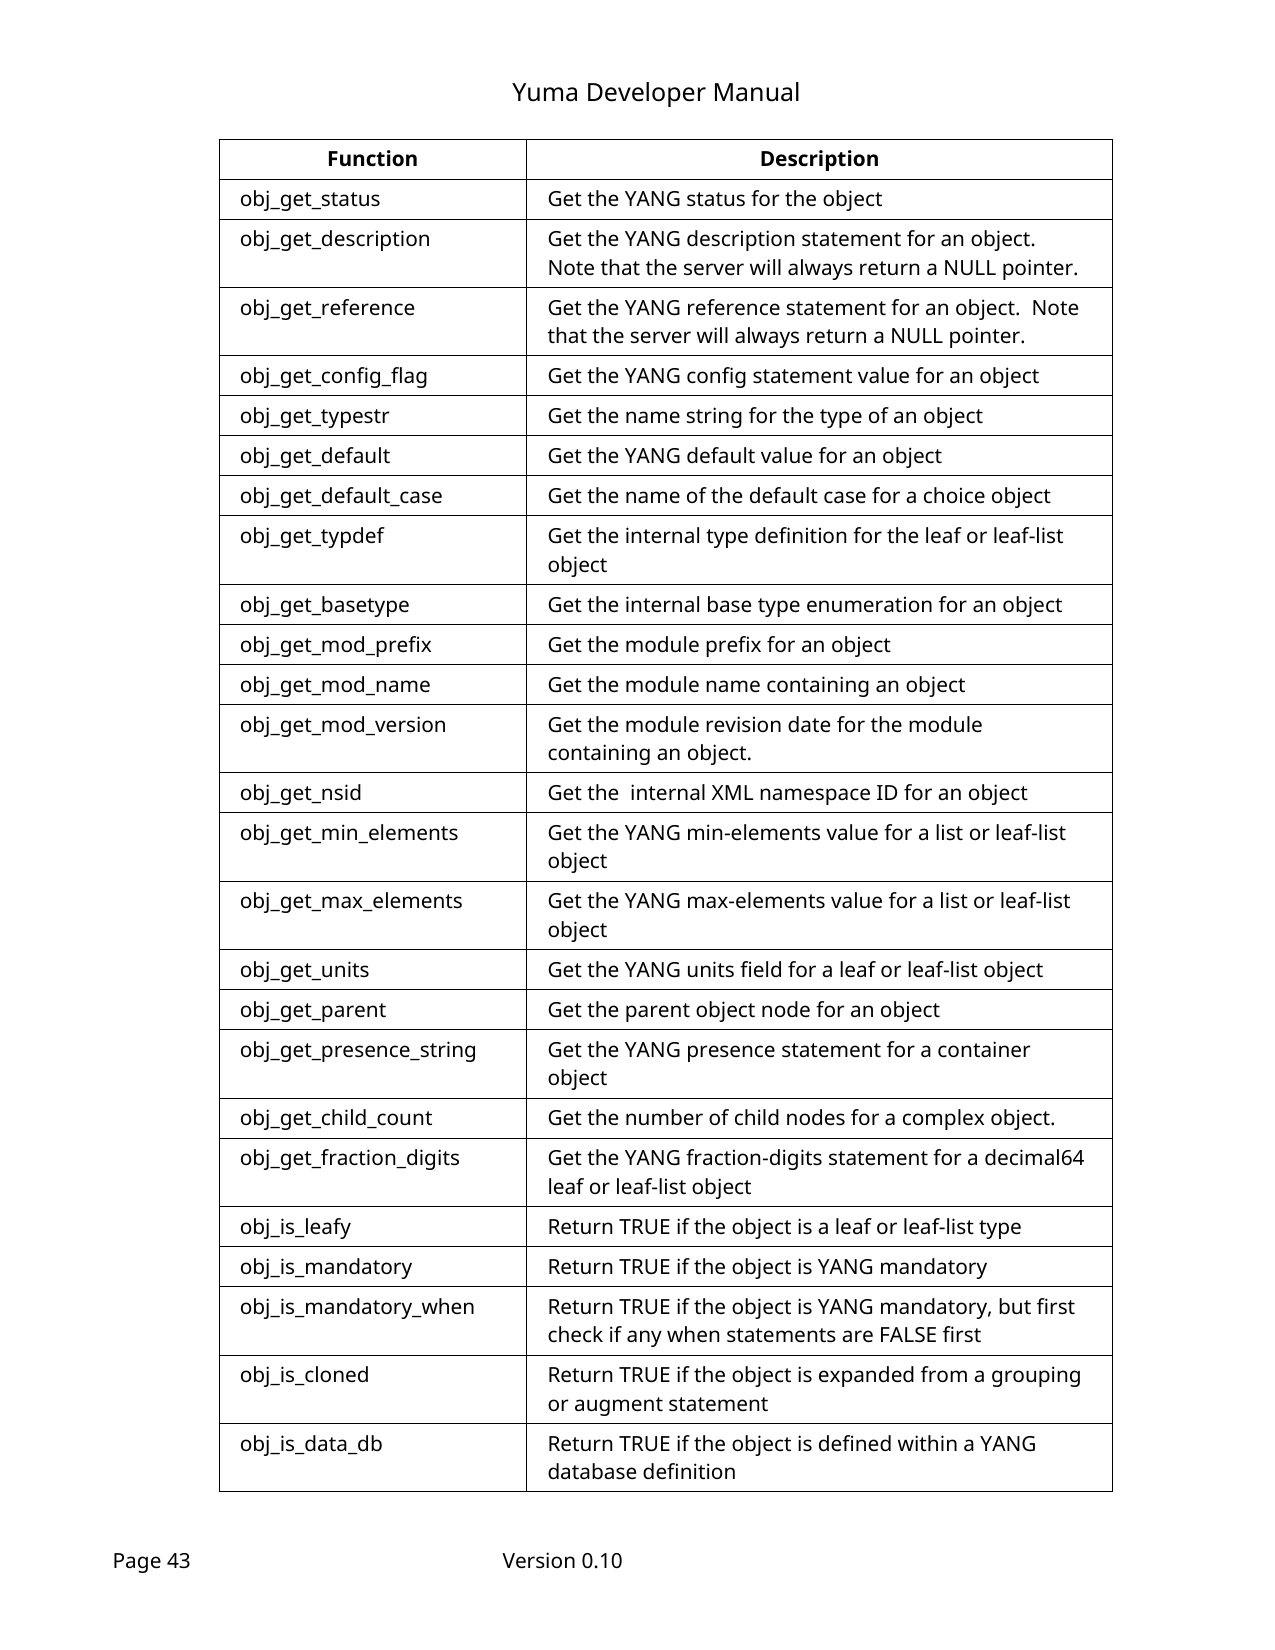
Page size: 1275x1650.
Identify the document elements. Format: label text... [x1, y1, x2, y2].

table_cell Get the parent object node for an object [527, 990, 1112, 1029]
table_cell obj_is_cloned [220, 1356, 526, 1423]
table_cell obj_get_reference [220, 288, 526, 355]
table_cell obj_is_leafy [220, 1207, 526, 1246]
table_cell obj_get_basetype [220, 585, 526, 624]
table_cell Get the name of the default case for a choice object [527, 476, 1112, 515]
table_header Description [527, 140, 1112, 178]
table_cell Get the internal XML namespace ID for an object [527, 773, 1112, 812]
table_cell obj_get_fraction_digits [220, 1139, 526, 1206]
table_cell obj_get_parent [220, 990, 526, 1029]
table_cell Return TRUE if the object is YANG mandatory [527, 1247, 1112, 1286]
table_cell obj_get_nsid [220, 773, 526, 812]
table_cell obj_is_data_db [220, 1424, 526, 1491]
table_cell Return TRUE if the object is expanded from a grouping or augment statement [527, 1356, 1112, 1423]
table_cell obj_get_typestr [220, 396, 526, 435]
table_cell Get the YANG description statement for an object. Note that the server will always return a NULL pointer. [527, 220, 1112, 287]
table_cell obj_get_description [220, 220, 526, 287]
table_cell obj_is_mandatory_when [220, 1287, 526, 1354]
table_cell obj_get_status [220, 180, 526, 218]
table_cell Get the YANG min-elements value for a list or leaf-list object [527, 813, 1112, 881]
table_cell Get the internal type definition for the leaf or leaf-list object [527, 516, 1112, 584]
table_cell obj_get_mod_name [220, 665, 526, 704]
table_cell obj_get_mod_prefix [220, 625, 526, 664]
table_cell Get the name string for the type of an object [527, 396, 1112, 435]
table_cell Get the YANG max-elements value for a list or leaf-list object [527, 882, 1112, 949]
table_cell obj_get_presence_string [220, 1030, 526, 1098]
table_cell obj_get_typdef [220, 516, 526, 584]
table_cell Get the YANG default value for an object [527, 436, 1112, 475]
table_cell Get the YANG fraction-digits statement for a decimal64 leaf or leaf-list object [527, 1139, 1112, 1206]
table_cell obj_get_default_case [220, 476, 526, 515]
table_cell obj_get_min_elements [220, 813, 526, 881]
table_cell Return TRUE if the object is YANG mandatory, but first check if any when statements are FALSE first [527, 1287, 1112, 1354]
table_cell Get the YANG reference statement for an object. Note that the server will always return a NULL pointer. [527, 288, 1112, 355]
table_cell obj_get_mod_version [220, 705, 526, 772]
table_cell Get the module prefix for an object [527, 625, 1112, 664]
table_cell Get the number of child nodes for a complex object. [527, 1099, 1112, 1138]
table_cell Get the YANG units field for a leaf or leaf-list object [527, 950, 1112, 989]
table_cell obj_get_config_flag [220, 356, 526, 395]
table_cell Get the YANG status for the object [527, 180, 1112, 218]
table_cell obj_get_max_elements [220, 882, 526, 949]
table_cell obj_get_child_count [220, 1099, 526, 1138]
table_cell Return TRUE if the object is defined within a YANG database definition [527, 1424, 1112, 1491]
table_cell obj_get_units [220, 950, 526, 989]
table_cell obj_is_mandatory [220, 1247, 526, 1286]
table_cell obj_get_default [220, 436, 526, 475]
table_cell Get the YANG config statement value for an object [527, 356, 1112, 395]
table_header Function [220, 140, 526, 178]
table_cell Return TRUE if the object is a leaf or leaf-list type [527, 1207, 1112, 1246]
table_cell Get the module name containing an object [527, 665, 1112, 704]
table_cell Get the internal base type enumeration for an object [527, 585, 1112, 624]
table_cell Get the module revision date for the module containing an object. [527, 705, 1112, 772]
table_cell Get the YANG presence statement for a container object [527, 1030, 1112, 1098]
